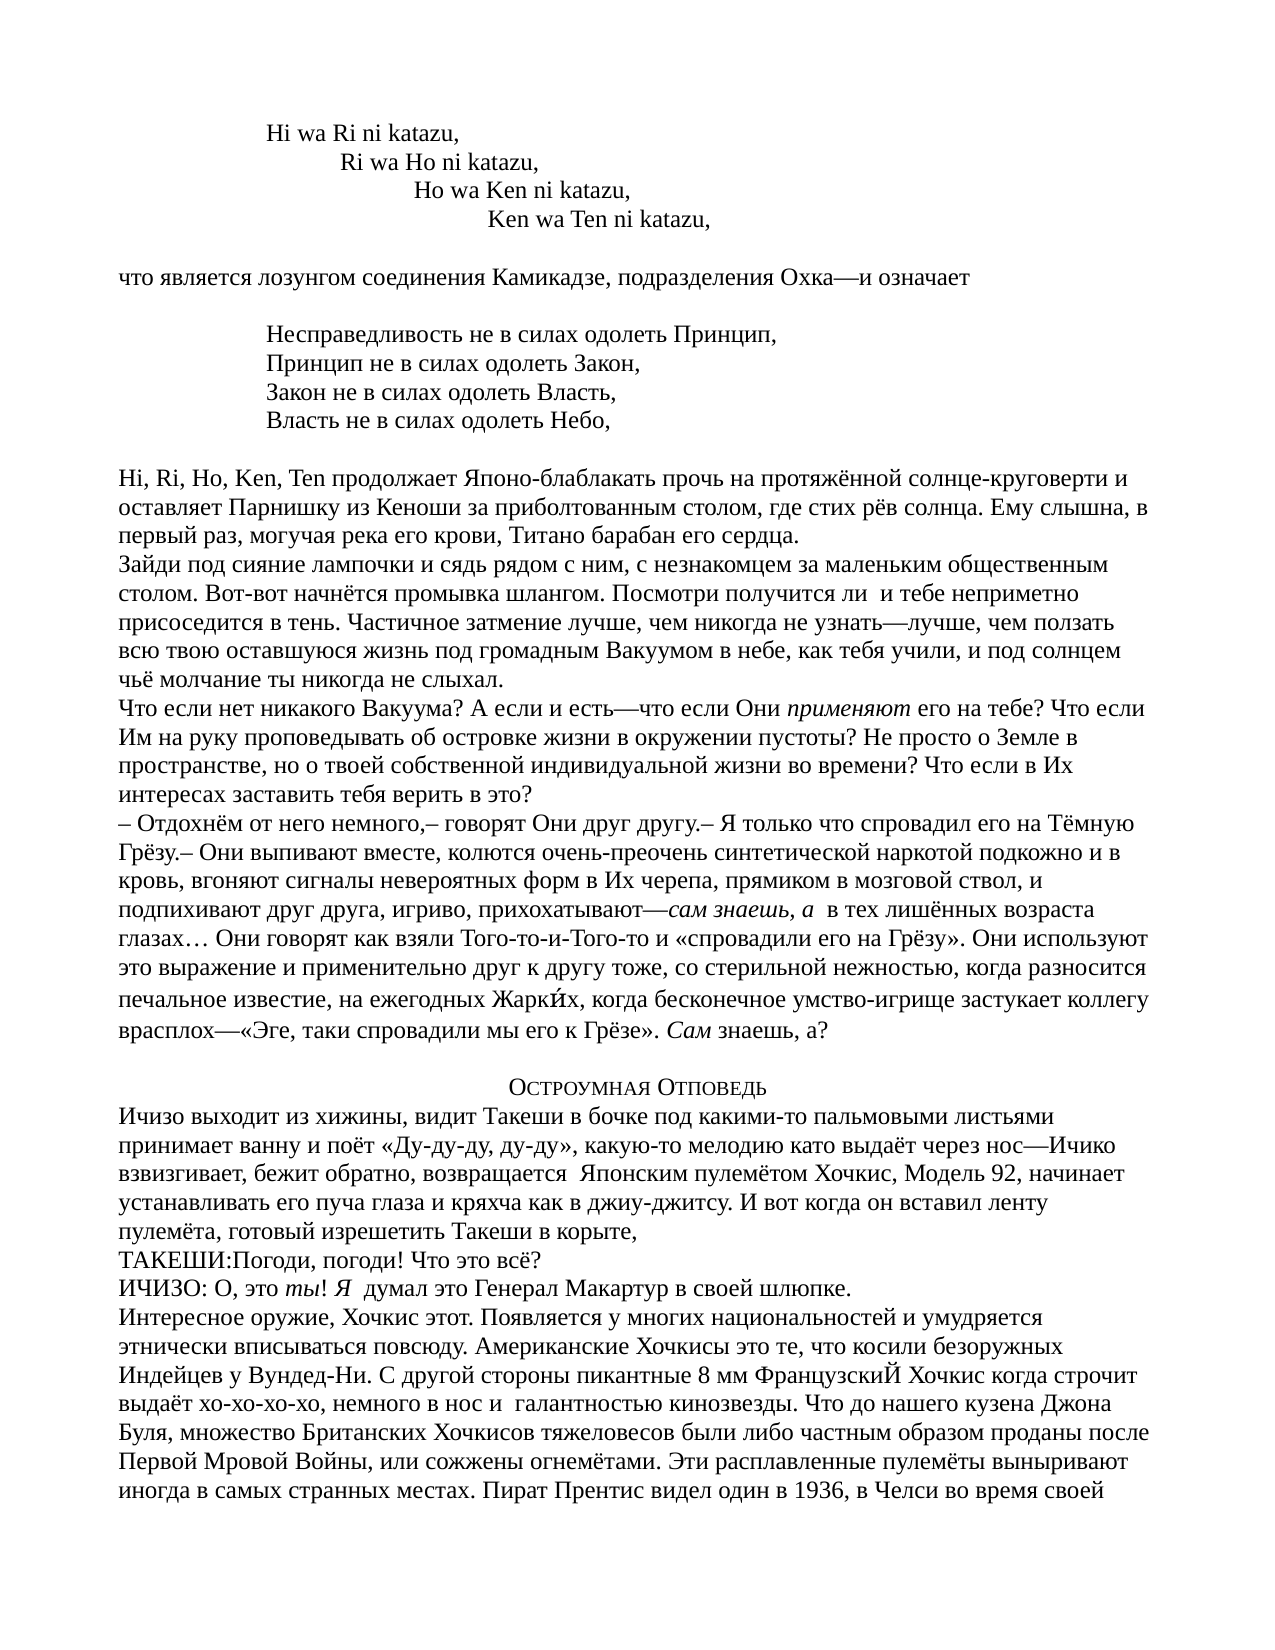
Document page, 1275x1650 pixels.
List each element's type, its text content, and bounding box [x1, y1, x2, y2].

text Интересное оружие, Хочкис этот. Появляется у многих национальностей и умудряется этнически вписываться повсюду. Американские Хочкисы это те, что косили безоружных Индейцев у Вундед-Ни. С другой стороны пикантные 8 мм ФранцузскиЙ Хочкис когда строчит выдаёт хо-хо-хо-хо, немного в нос и галантностью кинозвезды. Что до нашего кузена Джона Буля, множество Британских Хочкисов тяжеловесов были либо частным образом проданы после Первой Мровой Войны, или сожжены огнемётами. Эти расплавленные пулемёты выныривают иногда в самых странных местах. Пират Прентис видел один в 1936, в Челси во время своей [118, 1302, 1157, 1503]
text Ho wa Ken ni katazu, [266, 176, 1157, 204]
text Остроумная Отповедь [118, 1072, 1157, 1101]
text ТАКЕШИ:Погоди, погоди! Что это всё? [118, 1245, 1157, 1273]
text ИЧИЗО: О, это ты! Я думал это Генерал Макартур в своей шлюпке. [118, 1273, 1157, 1302]
text Hi wa Ri ni katazu, [266, 118, 1157, 147]
text Несправедливость не в силах одолеть Принцип, [266, 319, 1157, 348]
text Власть не в силах одолеть Небо, [266, 406, 1157, 434]
text Закон не в силах одолеть Власть, [266, 377, 1157, 406]
text что является лозунгом соединения Камикадзе, подразделения Охка—и означает [118, 262, 1157, 291]
text Что если нет никакого Вакуума? А если и есть—что если Они применяют его на тебе? Что если Им на руку проповедывать об островке жизни в окружении пустоты? Не просто о Земле в пространстве, но о твоей собственной индивидуальной жизни во времени? Что если в Их интересах заставить тебя верить в это? [118, 693, 1157, 808]
text Ичизо выходит из хижины, видит Такеши в бочке под какими-то пальмовыми листьями принимает ванну и поёт «Ду-ду-ду, ду-ду», какую-то мелодию като выдаёт через нос—Ичико взвизгивает, бежит обратно, возвращается Японским пулемётом Хочкис, Модель 92, начинает устанавливать его пуча глаза и кряхча как в джиу-джитсу. И вот когда он вставил ленту пулемёта, готовый изрешетить Такеши в корыте, [118, 1101, 1157, 1245]
text Зайди под сияние лампочки и сядь рядом с ним, с незнакомцем за маленьким общественным столом. Вот-вот начнётся промывка шлангом. Посмотри получится ли и тебе неприметно присоседится в тень. Частичное затмение лучше, чем никогда не узнать—лучше, чем ползать всю твою оставшуюся жизнь под громадным Вакуумом в небе, как тебя учили, и под солнцем чьё молчание ты никогда не слыхал. [118, 549, 1157, 693]
text Ken wa Ten ni katazu, [266, 204, 1157, 233]
text Ri wa Ho ni katazu, [266, 147, 1157, 176]
text Hi, Ri, Ho, Ken, Ten продолжает Японо-блаблакать прочь на протяжённой солнце-круговерти и оставляет Парнишку из Кеноши за приболтованным столом, где стих рёв солнца. Ему слышна, в первый раз, могучая река его крови, Титано барабан его сердца. [118, 463, 1157, 549]
text Принцип не в силах одолеть Закон, [266, 348, 1157, 377]
text – Отдохнём от него немного,– говорят Они друг другу.– Я только что спровадил его на Тёмную Грёзу.– Они выпивают вместе, колются очень-преочень синтетической наркотой подкожно и в кровь, вгоняют сигналы невероятных форм в Их черепа, прямиком в мозговой ствол, и подпихивают друг друга, игриво, прихохатывают—сам знаешь, а в тех лишённых возраста глазах… Они говорят как взяли Того-то-и-Того-то и «спровадили его на Грёзу». Они используют это выражение и применительно друг к другу тоже, со стерильной нежностью, когда разносится печальное известие, на ежегодных Жарки́х, когда бесконечное умство-игрище застукает коллегу врасплох—«Эге, таки спровадили мы его к Грёзе». Сам знаешь, а? [118, 808, 1157, 1043]
